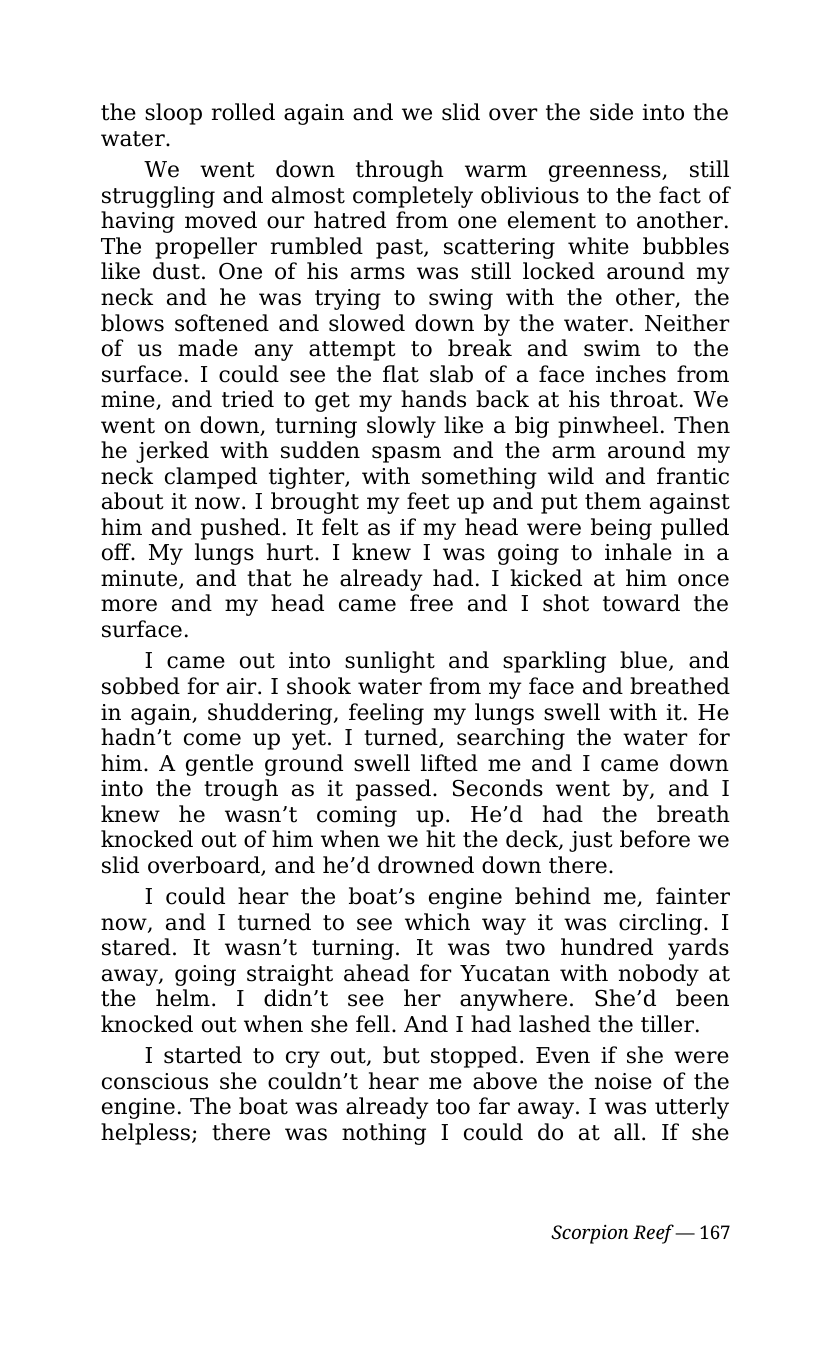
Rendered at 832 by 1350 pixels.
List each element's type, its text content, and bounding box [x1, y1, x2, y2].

text the sloop rolled again and we slid over the side into the water. [101, 101, 731, 152]
text We went down through warm greenness, still struggling and almost completely oblivious to the fact of having moved our hatred from one element to another. The propeller rumbled past, scattering white bubbles like dust. One of his arms was still locked around my neck and he was trying to swing with the other, the blows softened and slowed down by the water. Neither of us made any attempt to break and swim to the surface. I could see the flat slab of a face inches from mine, and tried to get my hands back at his throat. We went on down, turning slowly like a big pinwheel. Then he jerked with sudden spasm and the arm around my neck clamped tighter, with something wild and frantic about it now. I brought my feet up and put them against him and pushed. It felt as if my head were being pulled off. My lungs hurt. I knew I was going to inhale in a minute, and that he already had. I kicked at him once more and my head came free and I shot toward the surface. [101, 158, 731, 642]
text I came out into sunlight and sparkling blue, and sobbed for air. I shook water from my face and breathed in again, shuddering, feeling my lungs swell with it. He hadn’t come up yet. I turned, searching the water for him. A gentle ground swell lifted me and I came down into the trough as it passed. Seconds went by, and I knew he wasn’t coming up. He’d had the breath knocked out of him when we hit the deck, just before we slid overboard, and he’d drowned down there. [101, 648, 731, 878]
text I could hear the boat’s engine behind me, fainter now, and I turned to see which way it was circling. I stared. It wasn’t turning. It was two hundred yards away, going straight ahead for Yucatan with nobody at the helm. I didn’t see her anywhere. She’d been knocked out when she fell. And I had lashed the tiller. [101, 884, 731, 1037]
text I started to cry out, but stopped. Even if she were conscious she couldn’t hear me above the noise of the engine. The boat was already too far away. I was utterly helpless; there was nothing I could do at all. If she [101, 1043, 731, 1146]
